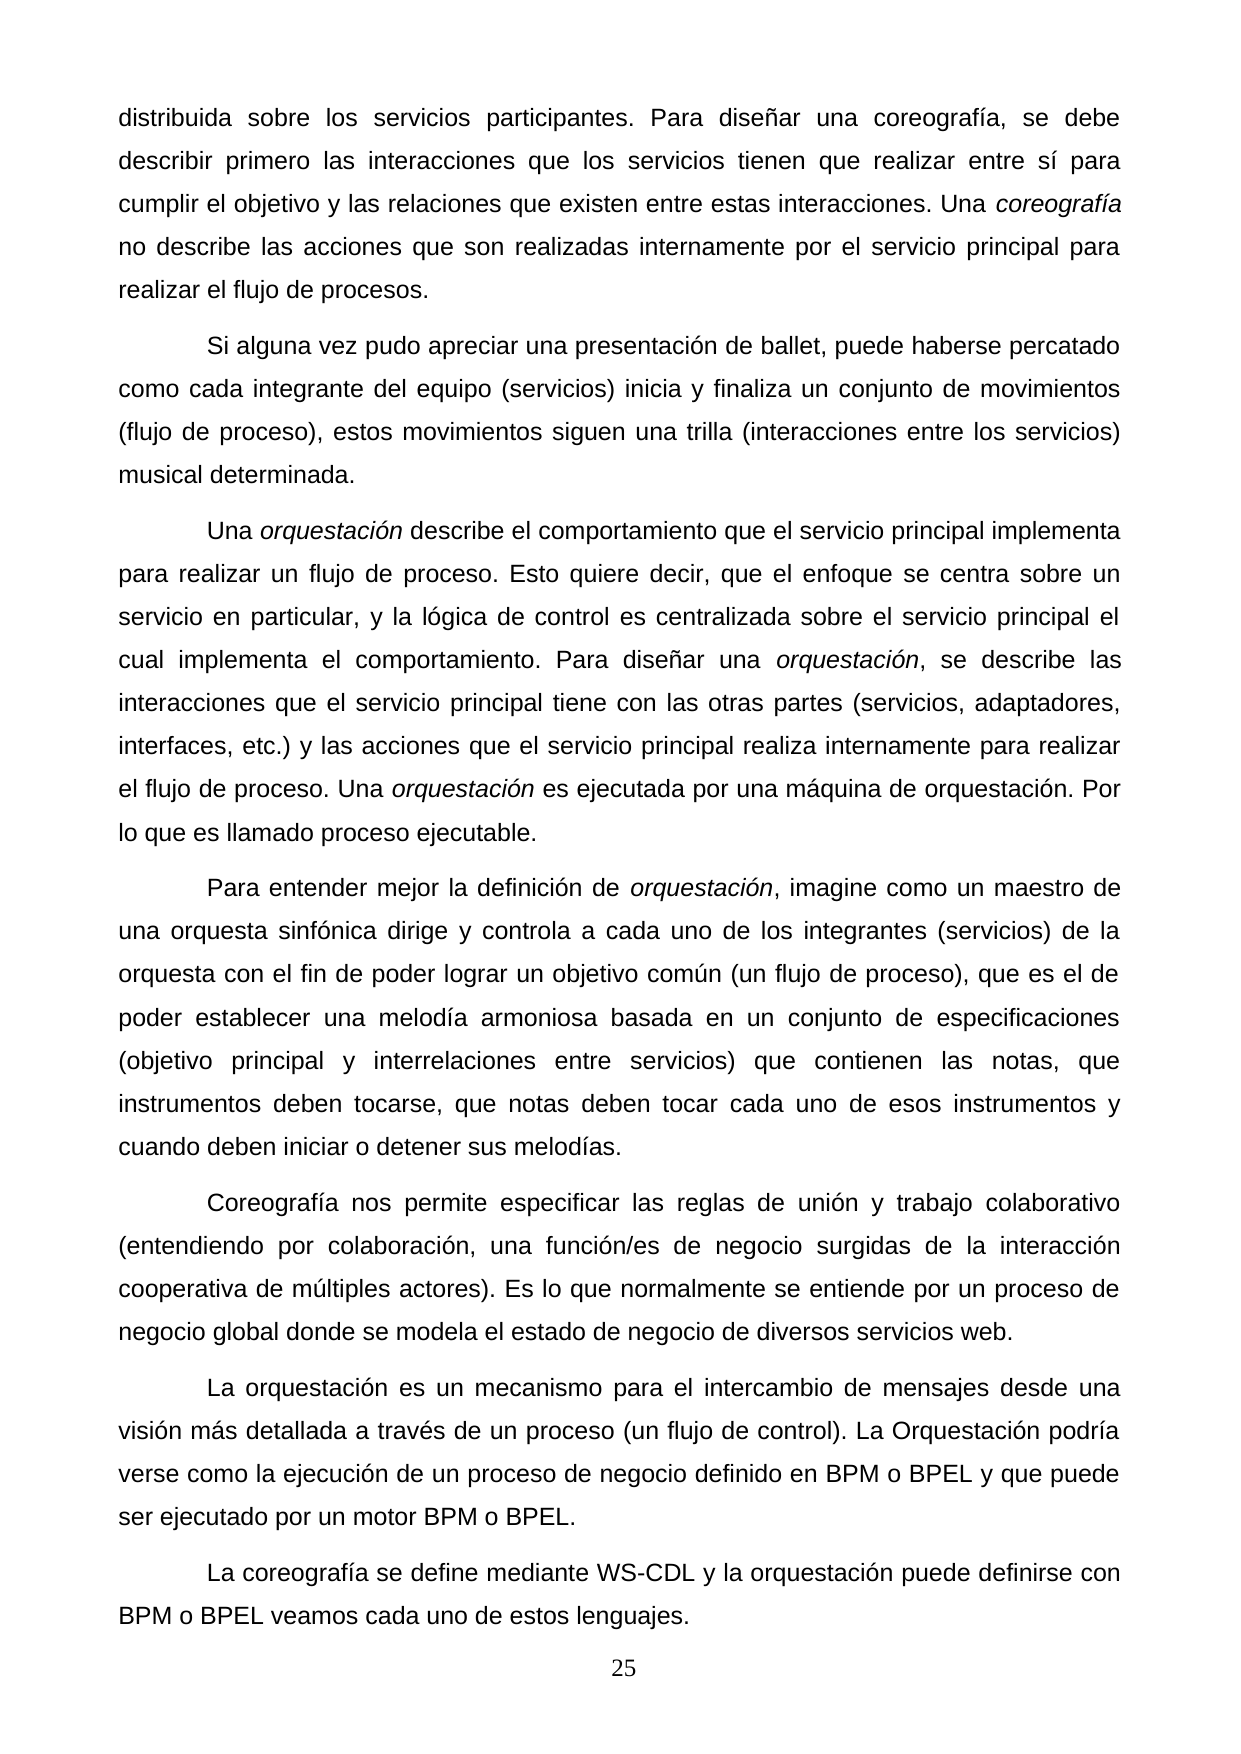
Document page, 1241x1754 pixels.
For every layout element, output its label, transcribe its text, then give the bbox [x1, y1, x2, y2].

text distribuida sobre los servicios participantes. Para diseñar una coreografía, se debe describir primero las interacciones que los servicios tienen que realizar entre sí para cumplir el objetivo y las relaciones que existen entre estas interacciones. Una coreografía no describe las acciones que son realizadas internamente por el servicio principal para realizar el flujo de procesos. [118, 103, 1122, 304]
text Para entender mejor la definición de orquestación, imagine como un maestro de una orquesta sinfónica dirige y controla a cada uno de los integrantes (servicios) de la orquesta con el fin de poder lograr un objetivo común (un flujo de proceso), que es el de poder establecer una melodía armoniosa basada en un conjunto de especificaciones (objetivo principal y interrelaciones entre servicios) que contienen las notas, que instrumentos deben tocarse, que notas deben tocar cada uno de esos instrumentos y cuando deben iniciar o detener sus melodías. [118, 873, 1122, 1161]
text La orquestación es un mecanismo para el intercambio de mensajes desde una visión más detallada a través de un proceso (un flujo de control). La Orquestación podría verse como la ejecución de un proceso de negocio definido en BPM o BPEL y que puede ser ejecutado por un motor BPM o BPEL. [118, 1373, 1122, 1531]
text Una orquestación describe el comportamiento que el servicio principal implementa para realizar un flujo de proceso. Esto quiere decir, que el enfoque se centra sobre un servicio en particular, y la lógica de control es centralizada sobre el servicio principal el cual implementa el comportamiento. Para diseñar una orquestación, se describe las interacciones que el servicio principal tiene con las otras partes (servicios, adaptadores, interfaces, etc.) y las acciones que el servicio principal realiza internamente para realizar el flujo de proceso. Una orquestación es ejecutada por una máquina de orquestación. Por lo que es llamado proceso ejecutable. [118, 516, 1122, 846]
text La coreografía se define mediante WS-CDL y la orquestación puede definirse con BPM o BPEL veamos cada uno de estos lenguajes. [118, 1558, 1122, 1629]
text Coreografía nos permite especificar las reglas de unión y trabajo colaborativo (entendiendo por colaboración, una función/es de negocio surgidas de la interacción cooperativa de múltiples actores). Es lo que normalmente se entiende por un proceso de negocio global donde se modela el estado de negocio de diversos servicios web. [118, 1188, 1122, 1346]
text Si alguna vez pudo apreciar una presentación de ballet, puede haberse percatado como cada integrante del equipo (servicios) inicia y finaliza un conjunto de movimientos (flujo de proceso), estos movimientos siguen una trilla (interacciones entre los servicios) musical determinada. [118, 331, 1122, 489]
